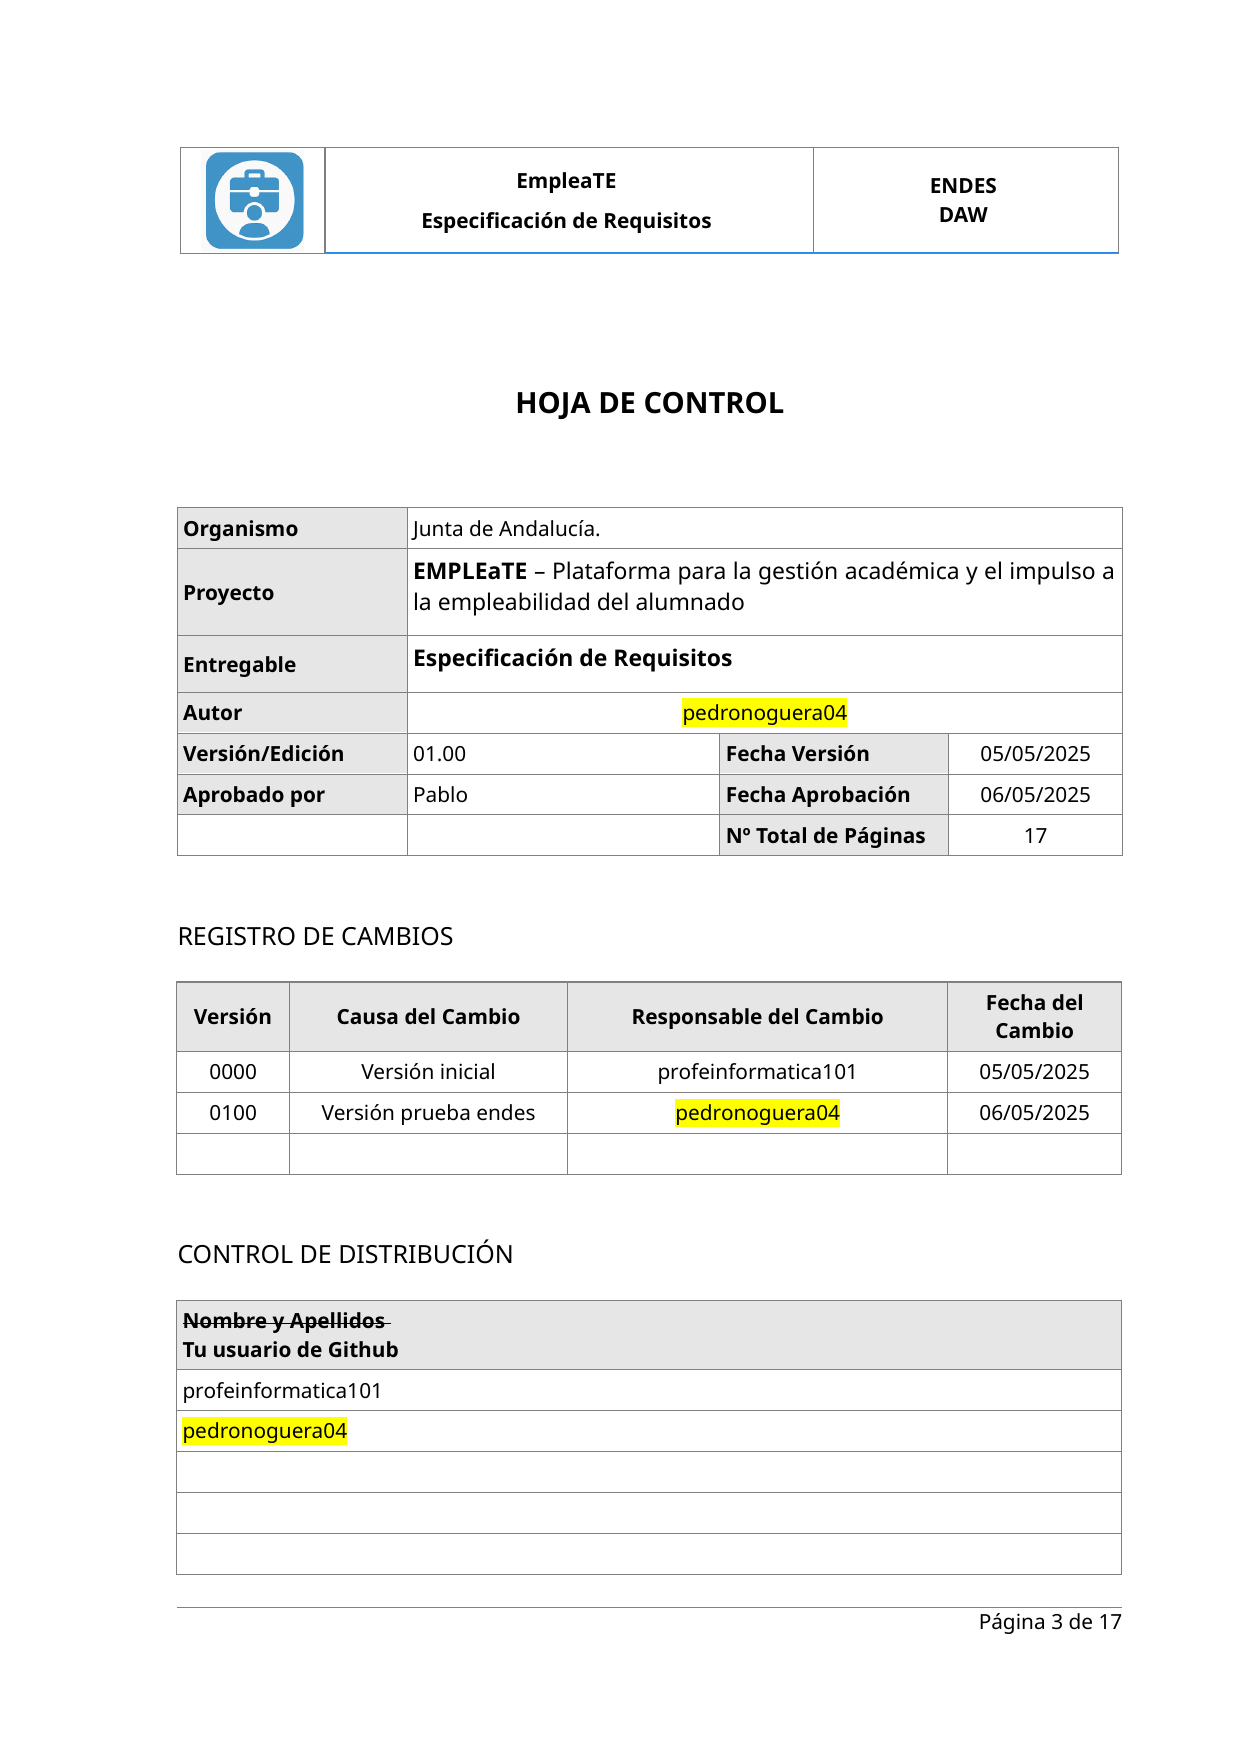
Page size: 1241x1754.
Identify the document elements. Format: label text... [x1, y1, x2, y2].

table_cell profeinformatica101 [177, 1370, 1121, 1410]
table_cell pedronoguera04 [177, 1411, 1121, 1451]
table_cell [408, 815, 719, 855]
picture [201, 150, 304, 252]
table_cell 06/05/2025 [949, 775, 1122, 814]
table_cell [290, 1134, 567, 1173]
table_cell Autor [178, 693, 407, 732]
table_cell pedronoguera04 [568, 1093, 947, 1133]
table_header Fecha del Cambio [948, 983, 1121, 1051]
table_cell 05/05/2025 [949, 734, 1122, 773]
table_cell [568, 1134, 947, 1173]
table_header Responsable del Cambio [568, 983, 947, 1051]
table_cell Fecha Versión [720, 734, 948, 773]
table_cell 0000 [177, 1052, 289, 1092]
table_cell [177, 1134, 289, 1173]
table_header Causa del Cambio [290, 983, 567, 1051]
table_cell [177, 1534, 1121, 1574]
table_header Versión [177, 983, 289, 1051]
table_cell 06/05/2025 [948, 1093, 1121, 1133]
table_cell pedronoguera04 [408, 693, 1122, 732]
text HOJA DE CONTROL [177, 382, 1122, 422]
table_cell Fecha Aprobación [720, 775, 948, 814]
table_cell Versión inicial [290, 1052, 567, 1092]
text REGISTRO DE CAMBIOS [177, 919, 1122, 953]
table_cell [177, 1452, 1121, 1492]
table_cell profeinformatica101 [568, 1052, 947, 1092]
table_cell Versión/Edición [178, 734, 407, 773]
table_header Organismo [178, 508, 407, 548]
table_cell Pablo [408, 775, 719, 814]
table_cell 05/05/2025 [948, 1052, 1121, 1092]
table_cell [948, 1134, 1121, 1173]
table_cell [177, 1493, 1121, 1533]
table_cell 01.00 [408, 734, 719, 773]
table_header Nombre y Apellidos Tu usuario de Github [177, 1301, 1121, 1369]
text CONTROL DE DISTRIBUCIÓN [177, 1237, 1122, 1271]
table_cell Entregable [178, 636, 407, 692]
table_cell Nº Total de Páginas [720, 815, 948, 855]
table_cell Aprobado por [178, 775, 407, 814]
table_cell 0100 [177, 1093, 289, 1133]
table_cell [178, 815, 407, 855]
table_header Junta de Andalucía. [408, 508, 1122, 548]
table_cell 15 [949, 815, 1122, 855]
table_cell Especificación de Requisitos [408, 636, 1122, 692]
table_cell Versión prueba endes [290, 1093, 567, 1133]
table_cell Proyecto [178, 549, 407, 635]
table_cell EMPLEaTE – Plataforma para la gestión académica y el impulso a la empleabilidad del alumnado [408, 549, 1122, 635]
